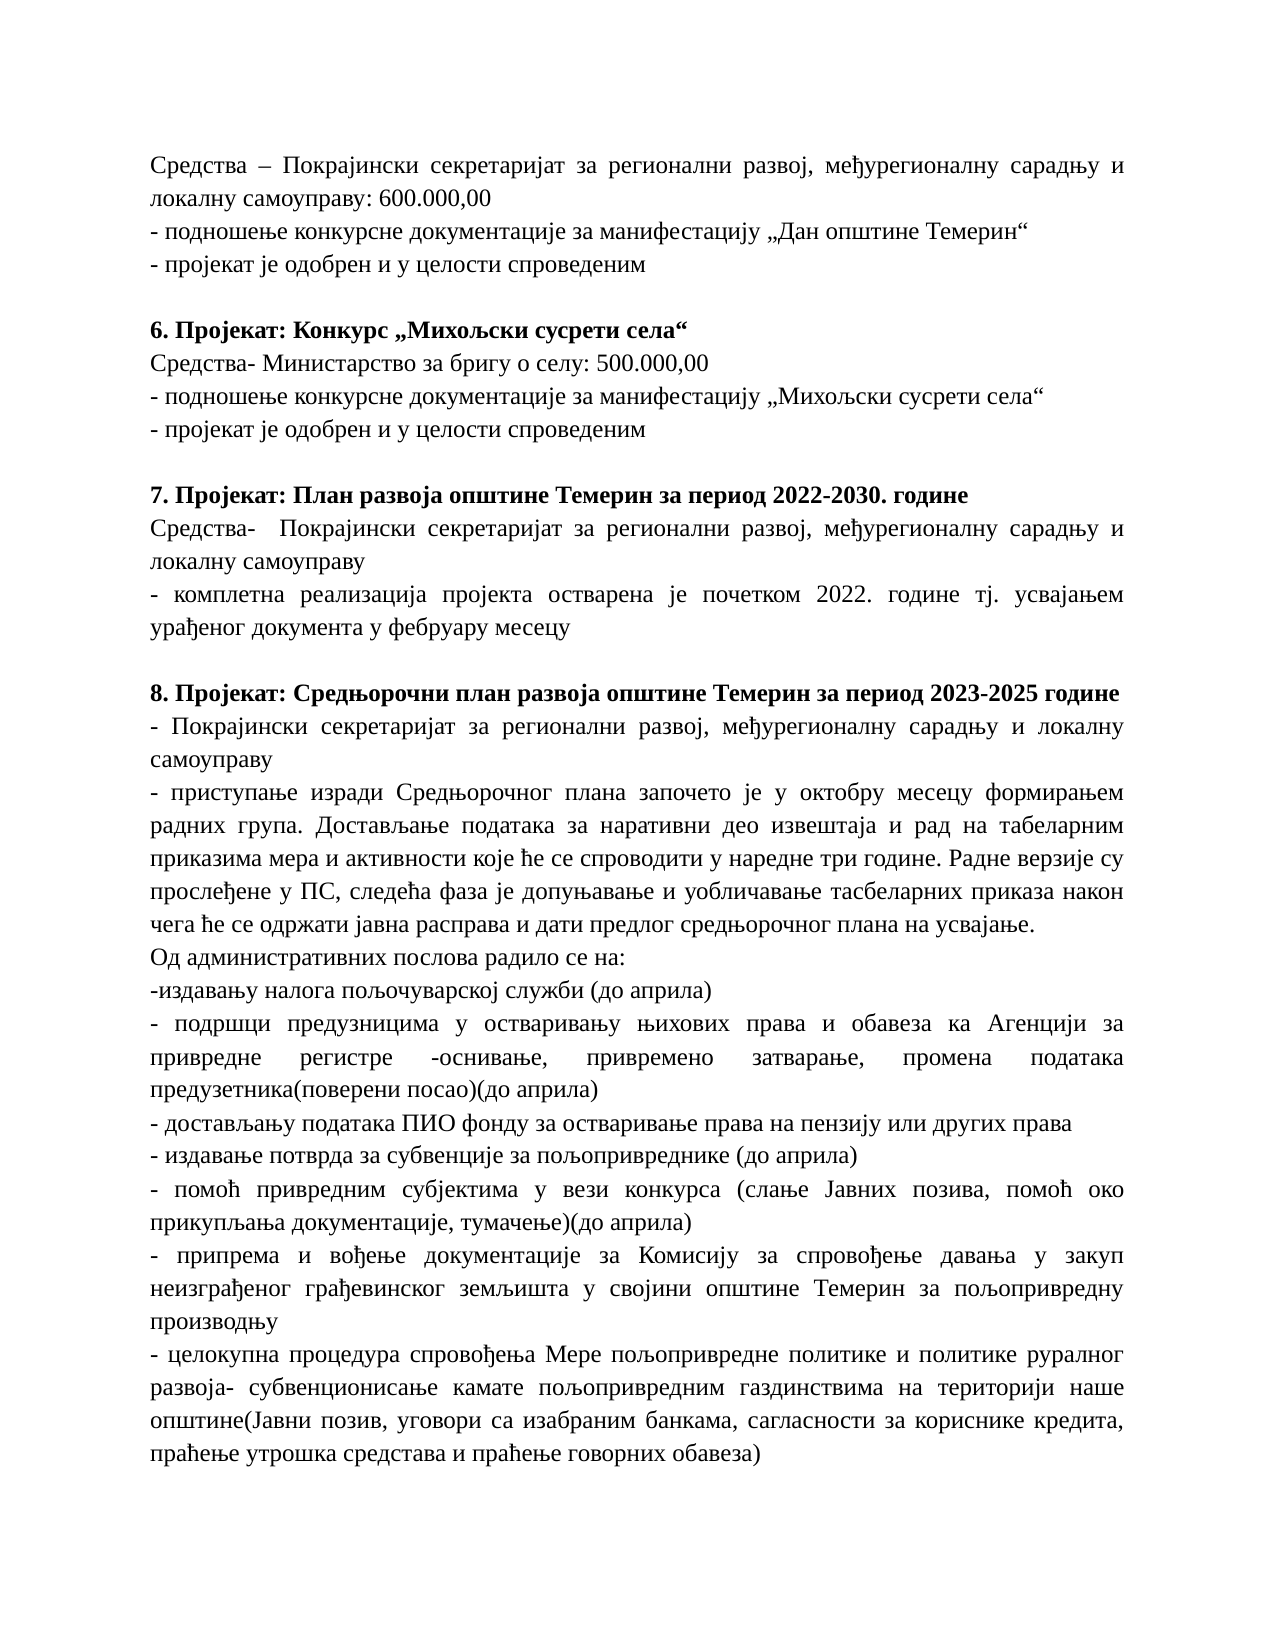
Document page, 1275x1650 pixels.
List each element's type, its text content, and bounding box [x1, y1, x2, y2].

text - подношење конкурсне документације за манифестацију „Дан општине Темерин“ [150, 216, 1125, 245]
text Од административних послова радило се на: [150, 942, 1125, 971]
text 8. Пројекат: Средњорочни план развоја општине Темерин за период 2023-2025 године [150, 678, 1125, 707]
text - пројекат је одобрен и у целости спроведеним [150, 414, 1125, 443]
text -издавању налога пољочуварској служби (до априла) [150, 976, 1125, 1004]
text - издавање потврда за субвенције за пољопривреднике (до априла) [150, 1141, 1125, 1169]
text - приступање изради Средњорочног плана започето је у октобру месецу формирањем радних група. Достављање података за наративни део извештаја и рад на табеларним приказима мера и активности које ће се спроводити у наредне три године. Радне верзије су прослеђене у ПС, следећа фаза је допуњавање и уобличавање тасбеларних приказа након чега ће се одржати јавна расправа и дати предлог средњорочног плана на усвајање. [150, 777, 1125, 938]
text Средства- Министарство за бригу о селу: 500.000,00 [150, 348, 1125, 377]
text - достављању података ПИО фонду за остваривање права на пензију или других права [150, 1108, 1125, 1136]
text - пројекат је одобрен и у целости спроведеним [150, 249, 1125, 278]
text Средства- Покрајински секретаријат за регионални развој, међурегионалну сарадњу и локалну самоуправу [150, 513, 1125, 575]
text - Покрајински секретаријат за регионални развој, међурегионалну сарадњу и локалну самоуправу [150, 711, 1125, 773]
text - комплетна реализација пројекта остварена је почетком 2022. године тј. усвајањем урађеног документа у фебруару месецу [150, 579, 1125, 641]
text - припрема и вођење документације за Комисију за спровођење давања у закуп неизграђеног грађевинског земљишта у својини општине Темерин за пољопривредну производњу [150, 1240, 1125, 1334]
text - помоћ привредним субјектима у вези конкурса (слање Јавних позива, помоћ око прикупљања документације, тумачење)(до априла) [150, 1174, 1125, 1235]
text - целокупна процедура спровођења Мере пољопривредне политике и политике руралног развоја- субвенционисање камате пољопривредним газдинствима на територији наше општине(Јавни позив, уговори са изабраним банкама, сагласности за кориснике кредита, праћење утрошка средстава и праћење говорних обавеза) [150, 1339, 1125, 1467]
text - подношење конкурсне документације за манифестацију „Михољски сусрети села“ [150, 381, 1125, 410]
text 6. Пројекат: Конкурс „Михољски сусрети села“ [150, 315, 1125, 344]
text Средства – Покрајински секретаријат за регионални развој, међурегионалну сарадњу и локалну самоуправу: 600.000,00 [150, 150, 1125, 212]
text - подршци предузницима у остваривању њихових права и обавеза ка Агенцији за привредне регистре -оснивање, привремено затварање, промена података предузетника(поверени посао)(до априла) [150, 1008, 1125, 1103]
text 7. Пројекат: План развоја општине Темерин за период 2022-2030. године [150, 480, 1125, 509]
